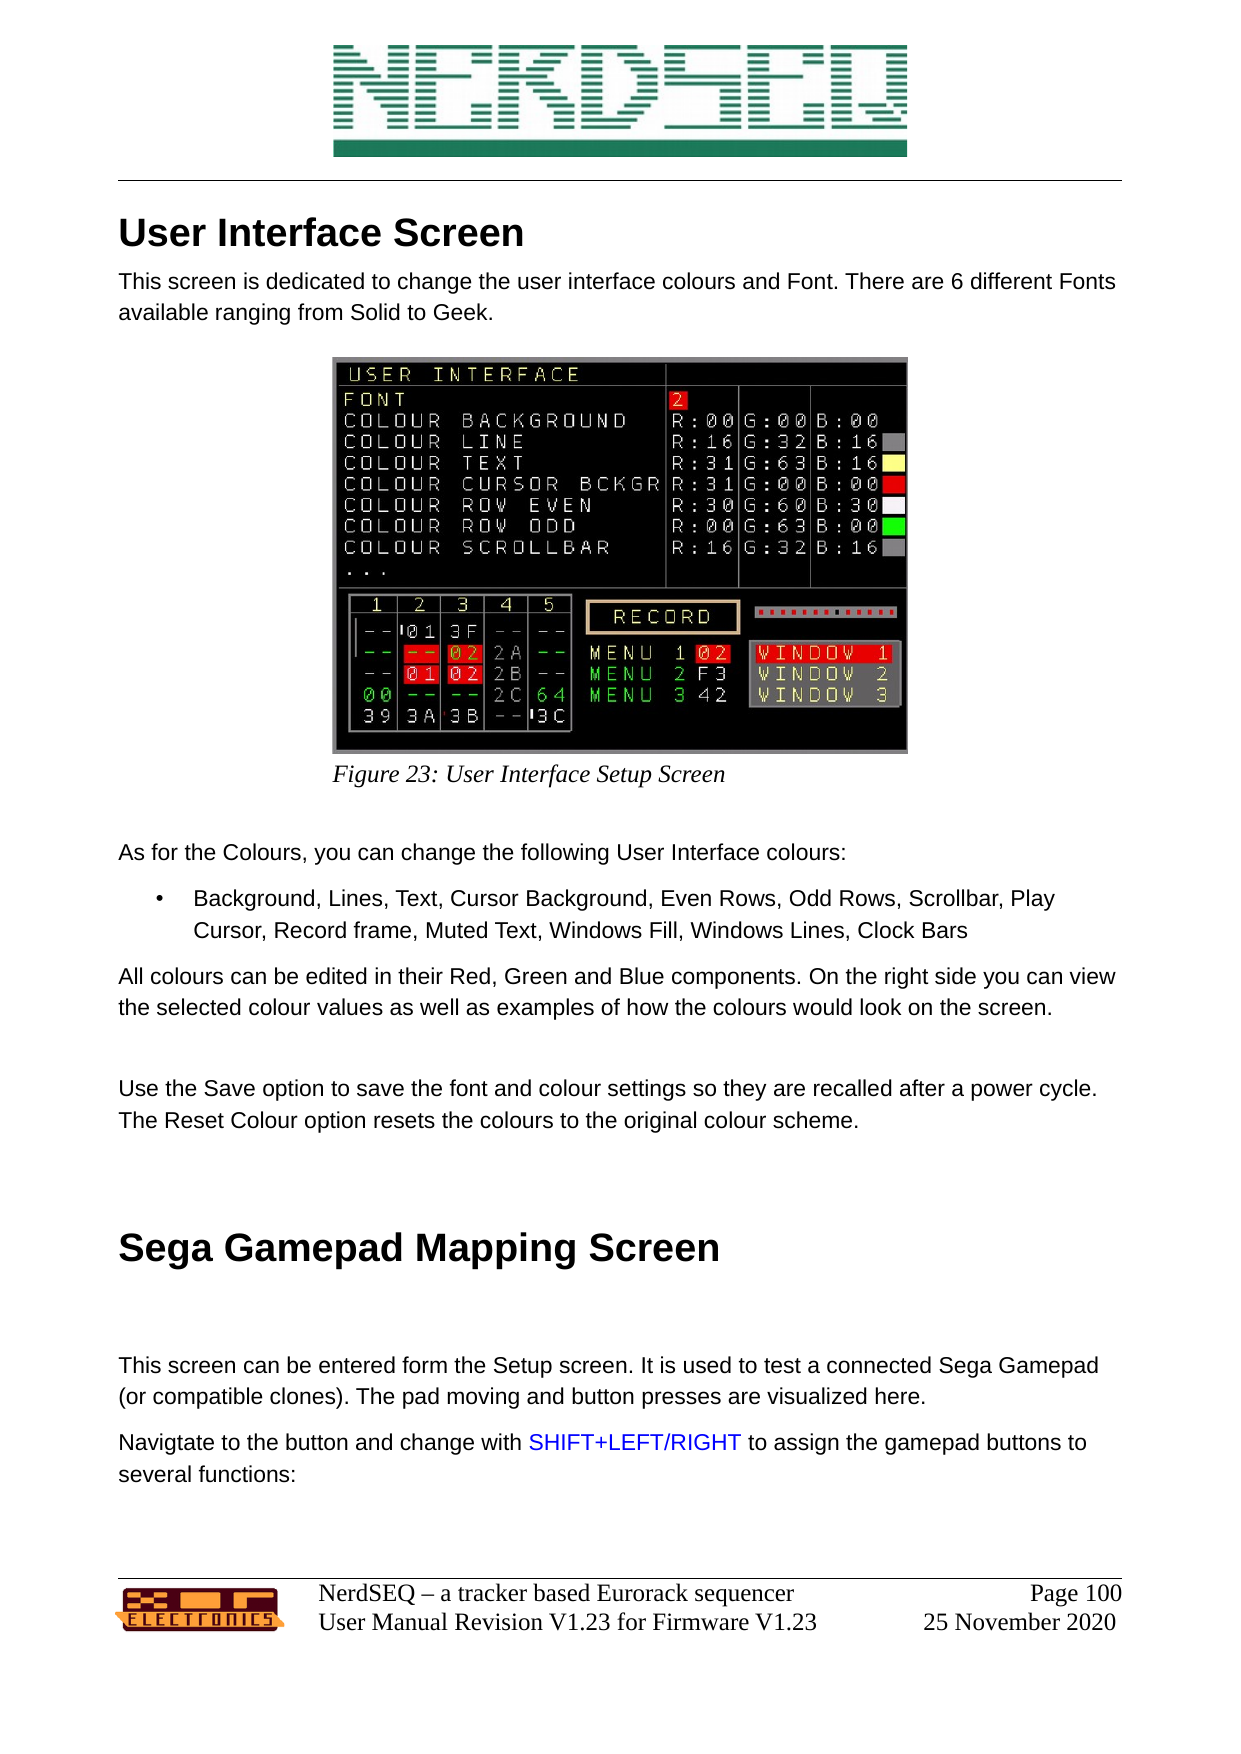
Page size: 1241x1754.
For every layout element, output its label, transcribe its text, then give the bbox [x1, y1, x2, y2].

subtitle Sega Gamepad Mapping Screen [118, 1224, 1122, 1270]
picture [115, 1584, 285, 1634]
text Navigtate to the button and change with SHIFT+LEFT/RIGHT to assign the gamepad buttons to several functions: [118, 1429, 1122, 1487]
text This screen is dedicated to change the user interface colours and Font. There are 6 different Fonts available ranging from Solid to Geek. [118, 268, 1122, 326]
text This screen can be entered form the Setup screen. It is used to test a connected Sega Gamepad (or compatible clones). The pad moving and button presses are visualized here. [118, 1352, 1122, 1409]
text Figure 23: User Interface Setup Screen [332, 754, 908, 787]
picture [333, 45, 908, 157]
text Use the Save option to save the font and colour settings so they are recalled after a power cycle. The Reset Colour option resets the colours to the original colour scheme. [118, 1075, 1122, 1133]
text All colours can be edited in their Red, Green and Blue components. On the right side you can view the selected colour values as well as examples of how the colours would look on the screen. [118, 963, 1122, 1055]
text As for the Colours, you can change the following User Interface colours: [118, 839, 1122, 865]
subtitle User Interface Screen [118, 209, 1122, 255]
list Background, Lines, Text, Cursor Background, Even Rows, Odd Rows, Scrollbar, Play Cursor, Record frame, Muted Text, Windows Fill, Windows Lines, Clock Bars [156, 885, 1122, 943]
picture [332, 357, 908, 754]
